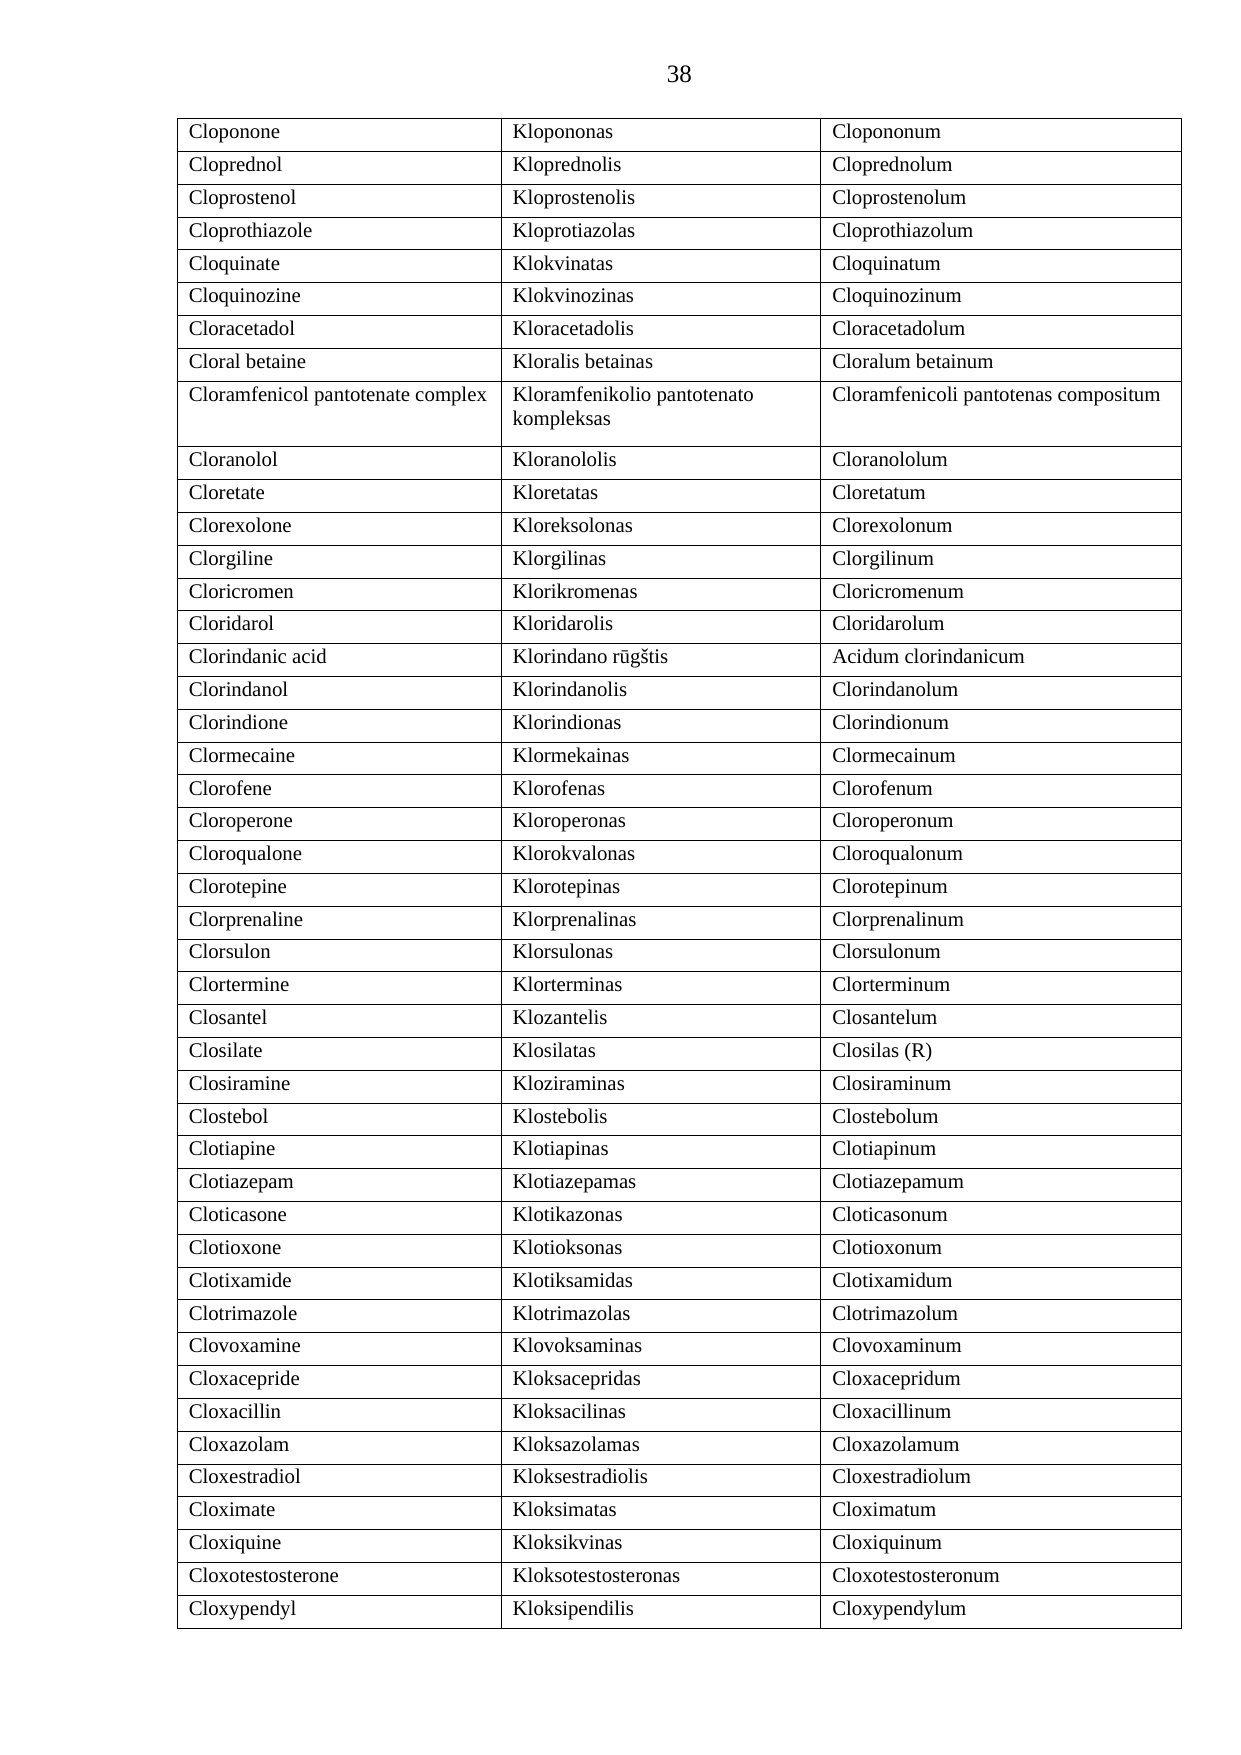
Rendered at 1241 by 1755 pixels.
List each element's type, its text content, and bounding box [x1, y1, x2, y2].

table_cell Clotixamidum [821, 1268, 1181, 1299]
table_cell Clotrimazole [178, 1300, 501, 1332]
table_cell Cloprednol [178, 152, 501, 184]
table_cell Clorexolone [178, 513, 501, 545]
table_cell Klozantelis [502, 1005, 820, 1037]
table_cell Klostebolis [502, 1104, 820, 1135]
table_cell Kloksazolamas [502, 1432, 820, 1463]
table_cell Cloxestradiolum [821, 1465, 1181, 1496]
table_cell Klotikazonas [502, 1202, 820, 1234]
table_cell Kloprotiazolas [502, 218, 820, 249]
table_cell Cloxotestosterone [178, 1563, 501, 1595]
table_cell Klopononas [502, 119, 820, 151]
table_cell Cloticasonum [821, 1202, 1181, 1234]
table_cell Clortermine [178, 972, 501, 1004]
table_cell Klorikromenas [502, 579, 820, 610]
table_cell Clorindanolum [821, 677, 1181, 709]
table_cell Clormecainum [821, 743, 1181, 774]
table_cell Kloksestradiolis [502, 1465, 820, 1496]
table_cell Cloroperone [178, 808, 501, 840]
table_cell Cloxiquine [178, 1530, 501, 1562]
table_cell Cloxacepride [178, 1366, 501, 1398]
table_cell Cloxypendylum [821, 1596, 1181, 1627]
table_cell Cloroqualonum [821, 841, 1181, 873]
table_cell Klotiazepamas [502, 1169, 820, 1201]
table_cell Clorotepine [178, 874, 501, 906]
table_cell Kloroperonas [502, 808, 820, 840]
table_cell Kloksacilinas [502, 1399, 820, 1431]
table_cell Kloranololis [502, 447, 820, 479]
table_cell Kloksacepridas [502, 1366, 820, 1398]
table_cell Klorotepinas [502, 874, 820, 906]
table_cell Klotiksamidas [502, 1268, 820, 1299]
table_cell Klorindanolis [502, 677, 820, 709]
table_cell Klorofenas [502, 775, 820, 807]
table_cell Clorindione [178, 710, 501, 742]
table_cell Clorofenum [821, 775, 1181, 807]
table_cell Klorgilinas [502, 546, 820, 577]
table_cell Cloxotestosteronum [821, 1563, 1181, 1595]
table_cell Clorindanic acid [178, 644, 501, 676]
table_cell Cloponone [178, 119, 501, 151]
table_cell Cloroperonum [821, 808, 1181, 840]
table_cell Cloroqualone [178, 841, 501, 873]
table_cell Closilate [178, 1038, 501, 1070]
table_cell Cloxestradiol [178, 1465, 501, 1496]
table_cell Kloksipendilis [502, 1596, 820, 1627]
table_cell Clorexolonum [821, 513, 1181, 545]
table_cell Klosilatas [502, 1038, 820, 1070]
table_cell Closiraminum [821, 1071, 1181, 1102]
table_cell Clorgiline [178, 546, 501, 577]
table_cell Clostebolum [821, 1104, 1181, 1135]
table_cell Clotioxone [178, 1235, 501, 1267]
table_cell Clotiazepamum [821, 1169, 1181, 1201]
table_cell Kloksimatas [502, 1497, 820, 1529]
table_cell Kloridarolis [502, 611, 820, 643]
table_cell Clotixamide [178, 1268, 501, 1299]
table_cell Clotioxonum [821, 1235, 1181, 1267]
table_cell Kloksotestosteronas [502, 1563, 820, 1595]
table_cell Closantelum [821, 1005, 1181, 1037]
table_cell Kloprostenolis [502, 185, 820, 217]
table_cell Cloretatum [821, 480, 1181, 512]
table_cell Cloprothiazolum [821, 218, 1181, 249]
table_cell Cloticasone [178, 1202, 501, 1234]
table_cell Cloricromen [178, 579, 501, 610]
table_cell Clostebol [178, 1104, 501, 1135]
table_cell Klorprenalinas [502, 907, 820, 938]
table_cell Klormekainas [502, 743, 820, 774]
table_cell Cloricromenum [821, 579, 1181, 610]
table_cell Clorprenalinum [821, 907, 1181, 938]
table_cell Klorindano rūgštis [502, 644, 820, 676]
table_cell Cloquinozinum [821, 283, 1181, 315]
table_cell Clorsulon [178, 940, 501, 971]
table_cell Cloramfenicoli pantotenas compositum [821, 382, 1181, 446]
table_cell Kloziraminas [502, 1071, 820, 1102]
table_cell Clorterminum [821, 972, 1181, 1004]
table_cell Closiramine [178, 1071, 501, 1102]
table_cell Cloxiquinum [821, 1530, 1181, 1562]
table_cell Cloximatum [821, 1497, 1181, 1529]
table_cell Cloxazolamum [821, 1432, 1181, 1463]
table_cell Cloprothiazole [178, 218, 501, 249]
table_cell Kloramfenikolio pantotenato kompleksas [502, 382, 820, 446]
table_cell Closilas (R) [821, 1038, 1181, 1070]
table_cell Cloximate [178, 1497, 501, 1529]
table_cell Cloralum betainum [821, 349, 1181, 381]
table_cell Cloprednolum [821, 152, 1181, 184]
table_cell Clorprenaline [178, 907, 501, 938]
table_cell Cloridarolum [821, 611, 1181, 643]
table_cell Clorindionum [821, 710, 1181, 742]
table_cell Cloral betaine [178, 349, 501, 381]
table_cell Clorindanol [178, 677, 501, 709]
table_cell Cloxacillinum [821, 1399, 1181, 1431]
table_cell Clopononum [821, 119, 1181, 151]
table_cell Cloxypendyl [178, 1596, 501, 1627]
table_cell Clormecaine [178, 743, 501, 774]
table_cell Klokvinozinas [502, 283, 820, 315]
table_cell Clorgilinum [821, 546, 1181, 577]
table_cell Clovoxamine [178, 1333, 501, 1365]
table_cell Cloxacepridum [821, 1366, 1181, 1398]
table_cell Cloranolol [178, 447, 501, 479]
table_cell Clovoxaminum [821, 1333, 1181, 1365]
table_cell Cloranololum [821, 447, 1181, 479]
table_cell Clotiazepam [178, 1169, 501, 1201]
table_cell Clorsulonum [821, 940, 1181, 971]
table_cell Clotiapine [178, 1136, 501, 1168]
table_cell Cloquinate [178, 250, 501, 282]
table_cell Clotiapinum [821, 1136, 1181, 1168]
table_cell Klokvinatas [502, 250, 820, 282]
table_cell Cloracetadolum [821, 316, 1181, 348]
table_cell Kloracetadolis [502, 316, 820, 348]
table_cell Klorokvalonas [502, 841, 820, 873]
table_cell Klovoksaminas [502, 1333, 820, 1365]
table_cell Kloksikvinas [502, 1530, 820, 1562]
table_cell Kloprednolis [502, 152, 820, 184]
table_cell Cloridarol [178, 611, 501, 643]
table_cell Klorterminas [502, 972, 820, 1004]
table_cell Cloprostenol [178, 185, 501, 217]
table_cell Cloracetadol [178, 316, 501, 348]
table_cell Klorindionas [502, 710, 820, 742]
table_cell Klotrimazolas [502, 1300, 820, 1332]
table_cell Kloralis betainas [502, 349, 820, 381]
table_cell Klorsulonas [502, 940, 820, 971]
table_cell Kloretatas [502, 480, 820, 512]
table_cell Cloquinozine [178, 283, 501, 315]
table_cell Clorofene [178, 775, 501, 807]
table_cell Closantel [178, 1005, 501, 1037]
table_cell Cloprostenolum [821, 185, 1181, 217]
table_cell Cloramfenicol pantotenate complex [178, 382, 501, 446]
table_cell Cloquinatum [821, 250, 1181, 282]
table_cell Cloxacillin [178, 1399, 501, 1431]
table_cell Klotiapinas [502, 1136, 820, 1168]
table_cell Cloxazolam [178, 1432, 501, 1463]
table_cell Kloreksolonas [502, 513, 820, 545]
table_cell Clotrimazolum [821, 1300, 1181, 1332]
table_cell Acidum clorindanicum [821, 644, 1181, 676]
table_cell Klotioksonas [502, 1235, 820, 1267]
table_cell Clorotepinum [821, 874, 1181, 906]
table_cell Cloretate [178, 480, 501, 512]
